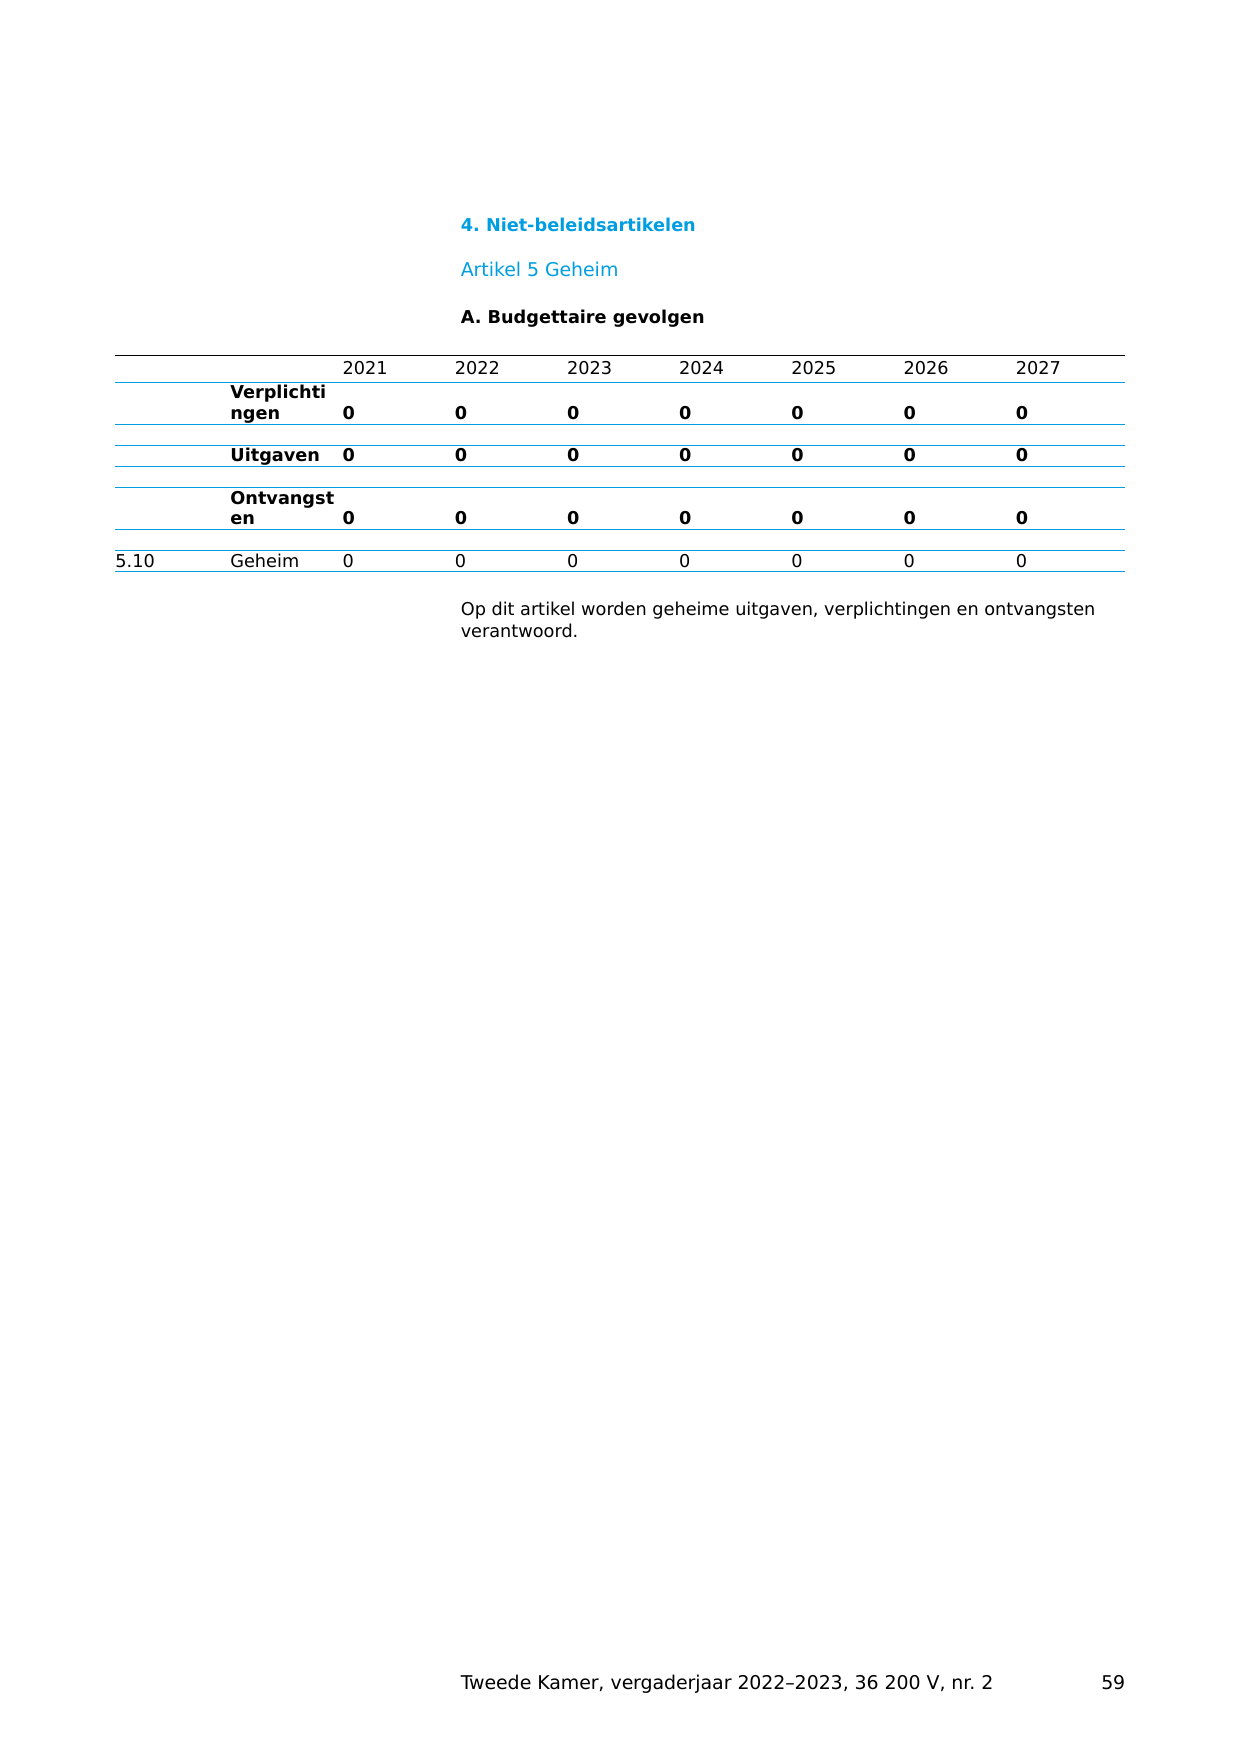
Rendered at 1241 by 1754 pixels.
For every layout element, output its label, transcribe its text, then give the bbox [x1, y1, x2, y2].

table_cell [452, 425, 564, 445]
table_cell [115, 530, 227, 550]
table_cell [115, 425, 227, 445]
table_cell 5.10 [115, 551, 227, 571]
table_cell 0 [340, 383, 452, 424]
table_cell [900, 467, 1013, 487]
table_cell [452, 530, 564, 550]
table_cell [340, 425, 452, 445]
table_cell [340, 530, 452, 550]
table_cell 0 [676, 551, 788, 571]
table_cell Verplichtingen [227, 383, 339, 424]
table_cell Geheim [227, 551, 339, 571]
table_cell [452, 467, 564, 487]
table_cell [115, 446, 227, 466]
title Artikel 5 Geheim [461, 259, 1125, 281]
table_cell [115, 488, 227, 529]
table_cell 0 [1013, 383, 1125, 424]
table_cell 2023 [564, 356, 676, 382]
table_cell 0 [340, 446, 452, 466]
table_cell [564, 530, 676, 550]
table_cell 0 [900, 383, 1013, 424]
table_cell 0 [452, 488, 564, 529]
table_cell 0 [788, 446, 900, 466]
table_cell 0 [900, 488, 1013, 529]
table_cell [227, 467, 339, 487]
table_cell [564, 467, 676, 487]
table_cell [788, 530, 900, 550]
table_cell 0 [788, 488, 900, 529]
table_cell 2024 [676, 356, 788, 382]
table_cell 0 [564, 488, 676, 529]
table_cell 0 [340, 488, 452, 529]
table_cell [1013, 530, 1125, 550]
table_cell [676, 425, 788, 445]
table_cell [900, 530, 1013, 550]
table_cell 0 [564, 383, 676, 424]
table_cell 0 [676, 383, 788, 424]
table_cell [227, 356, 339, 382]
table_cell 0 [452, 551, 564, 571]
table_cell [676, 530, 788, 550]
table_cell [900, 425, 1013, 445]
table_cell [564, 425, 676, 445]
table_cell [115, 383, 227, 424]
table_cell 0 [1013, 488, 1125, 529]
table_cell 0 [900, 446, 1013, 466]
table_cell 2026 [900, 356, 1013, 382]
table_cell 0 [1013, 446, 1125, 466]
table_cell 0 [452, 383, 564, 424]
table_cell 0 [564, 551, 676, 571]
table_cell 0 [788, 383, 900, 424]
table_cell Ontvangsten [227, 488, 339, 529]
table_cell 0 [452, 446, 564, 466]
table_cell 0 [900, 551, 1013, 571]
table_cell 0 [564, 446, 676, 466]
table_cell [227, 530, 339, 550]
table_cell [1013, 425, 1125, 445]
table_cell Uitgaven [227, 446, 339, 466]
table_cell [340, 467, 452, 487]
table_cell 0 [788, 551, 900, 571]
table_cell [115, 467, 227, 487]
table_cell 2027 [1013, 356, 1125, 382]
table_cell 2022 [452, 356, 564, 382]
table_cell [115, 356, 227, 382]
table_cell [227, 425, 339, 445]
table_header Tabel 14 Budgettaire gevolgen van niet - beleidsartikel 5 Geheim (bedragen x € 1.000) [115, 330, 1125, 355]
table_cell [788, 425, 900, 445]
table_cell [1013, 467, 1125, 487]
table_cell 2021 [340, 356, 452, 382]
table_cell 0 [1013, 551, 1125, 571]
text Op dit artikel worden geheime uitgaven, verplichtingen en ontvangsten verantwoord. [461, 597, 1125, 642]
table_cell 0 [676, 446, 788, 466]
table_cell 2025 [788, 356, 900, 382]
table_cell 0 [676, 488, 788, 529]
table_cell [788, 467, 900, 487]
table_cell [676, 467, 788, 487]
text A. Budgettaire gevolgen [461, 305, 1125, 328]
table_cell 0 [340, 551, 452, 571]
title 4. Niet-beleidsartikelen [461, 213, 1125, 236]
